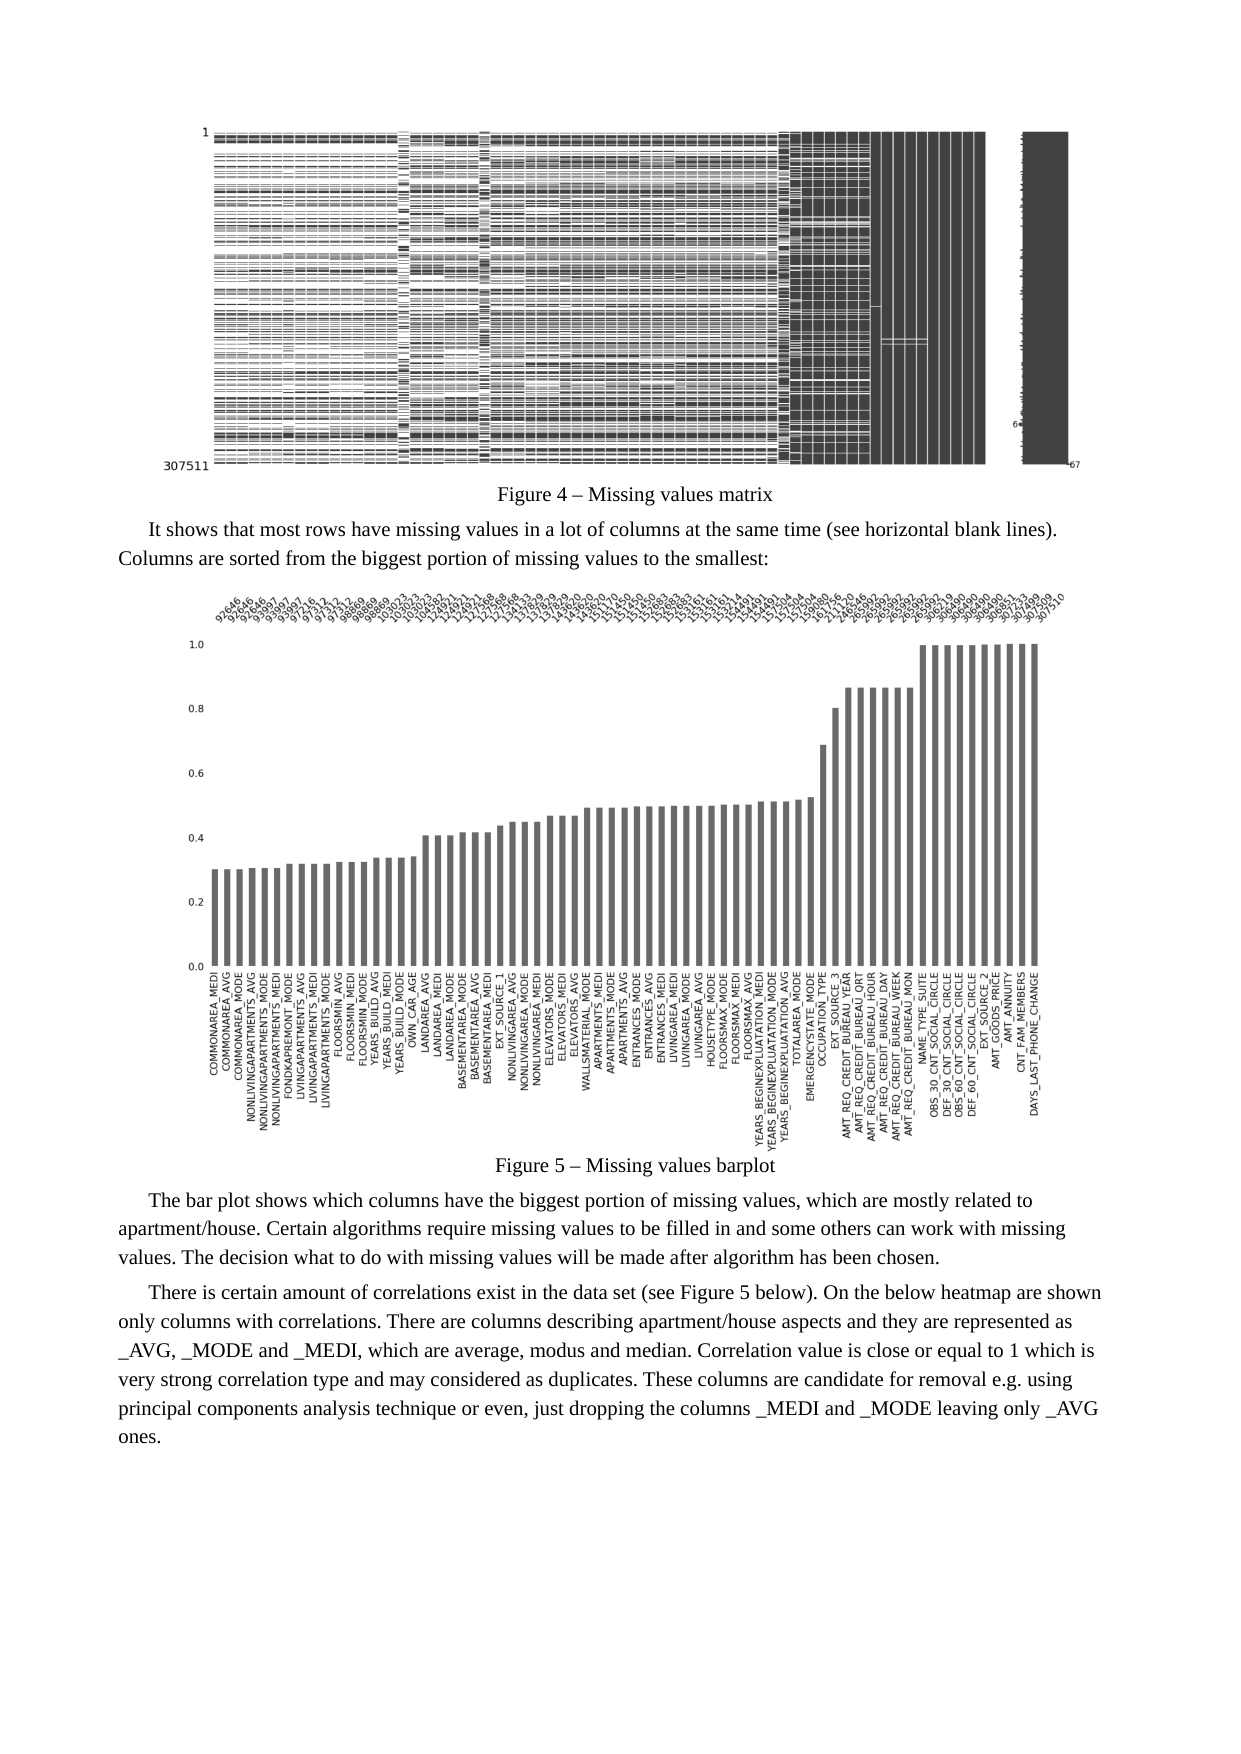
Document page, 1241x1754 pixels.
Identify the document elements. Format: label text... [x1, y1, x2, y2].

text The bar plot shows which columns have the biggest portion of missing values, which are mostly related to apartment/house. Certain algorithms require missing values to be filled in and some others can work with missing values. The decision what to do with missing values will be made after algorithm has been chosen. [118, 1187, 1122, 1269]
text Figure 4 – Missing values matrix [118, 477, 1122, 506]
picture [148, 118, 1092, 477]
text Figure 5 – Missing values barplot [118, 1153, 1122, 1177]
text It shows that most rows have missing values in a lot of columns at the same time (see horizontal blank lines). Columns are sorted from the biggest portion of missing values to the smallest: [118, 517, 1122, 569]
picture [176, 580, 1064, 1153]
text There is certain amount of correlations exist in the data set (see Figure 5 below). On the below heatmap are shown only columns with correlations. There are columns describing apartment/house aspects and they are represented as _AVG, _MODE and _MEDI, which are average, modus and median. Correlation value is close or equal to 1 which is very strong correlation type and may considered as duplicates. These columns are candidate for removal e.g. using principal components analysis technique or even, just dropping the columns _MEDI and _MODE leaving only _AVG ones. [118, 1280, 1122, 1448]
